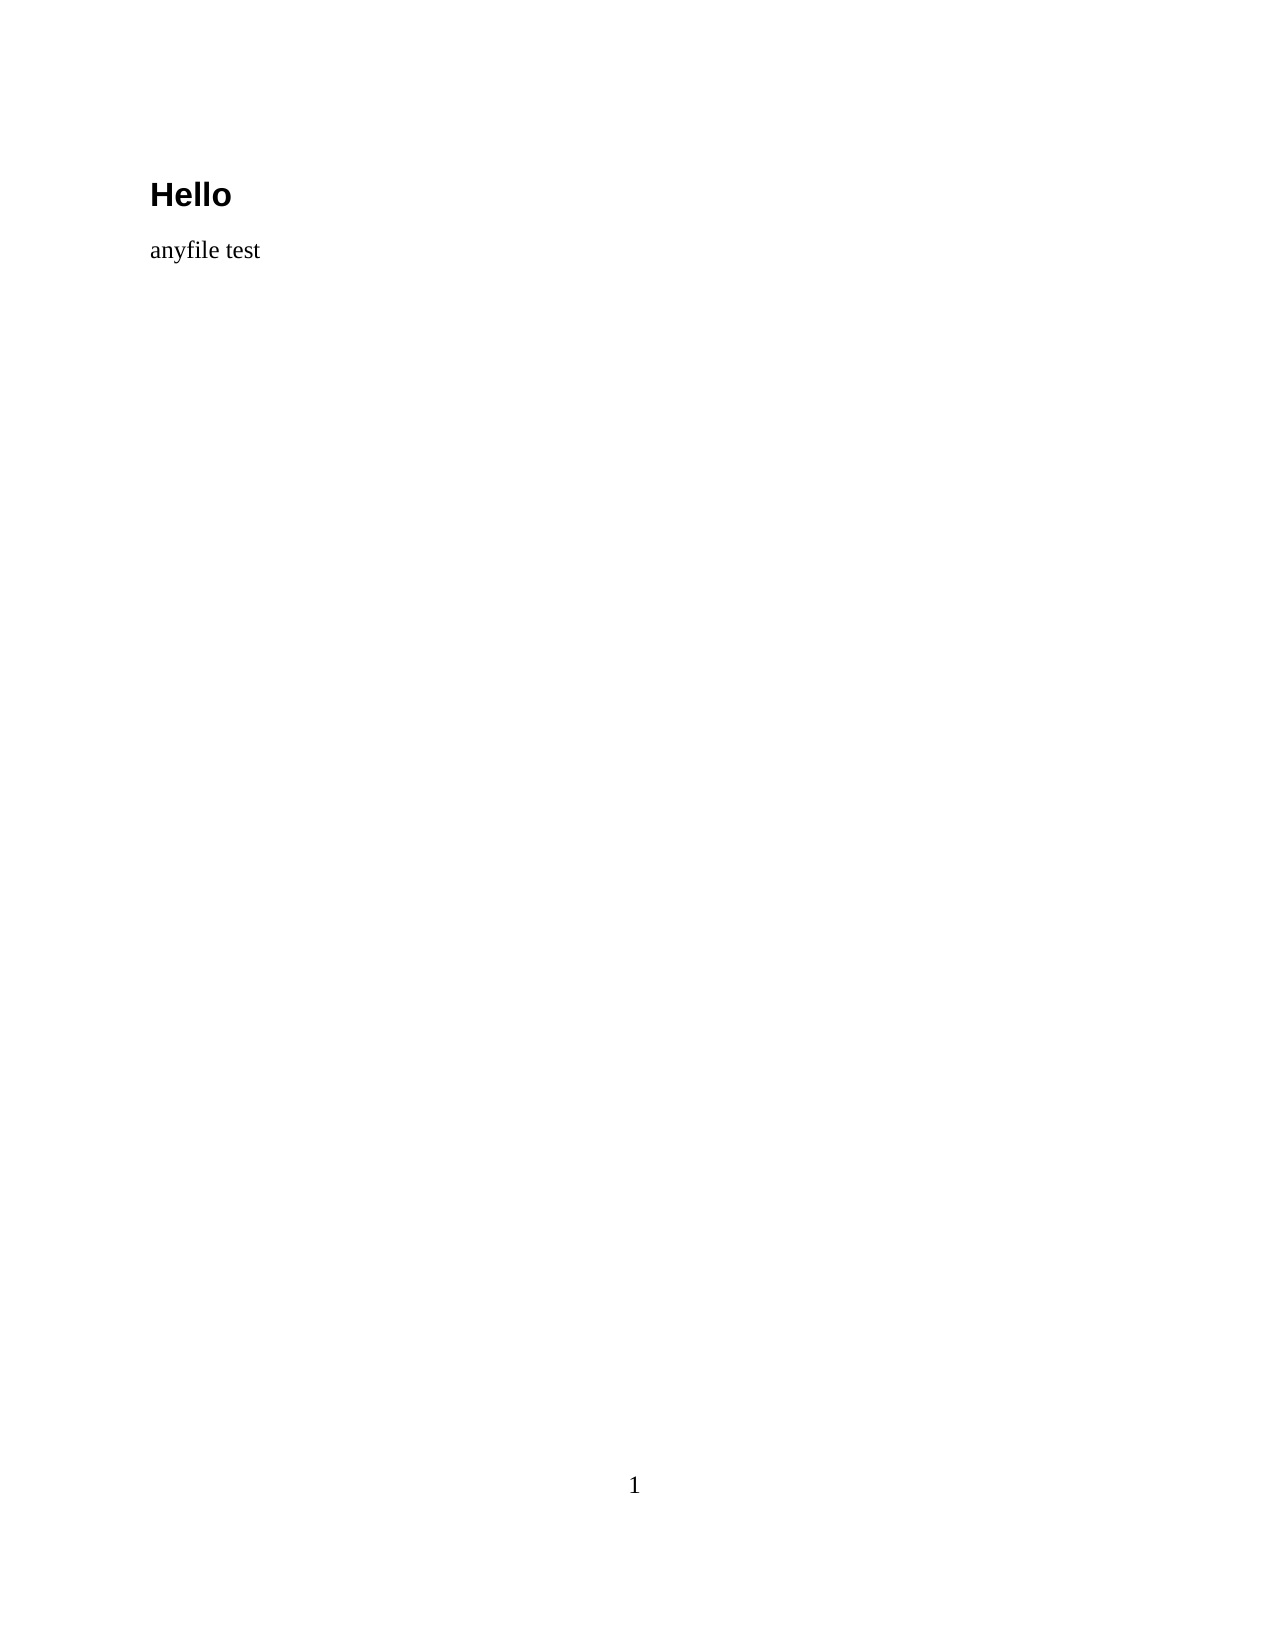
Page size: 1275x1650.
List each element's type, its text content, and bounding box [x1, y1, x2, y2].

subtitle Hello [150, 175, 1125, 214]
text anyfile test [150, 235, 1125, 264]
